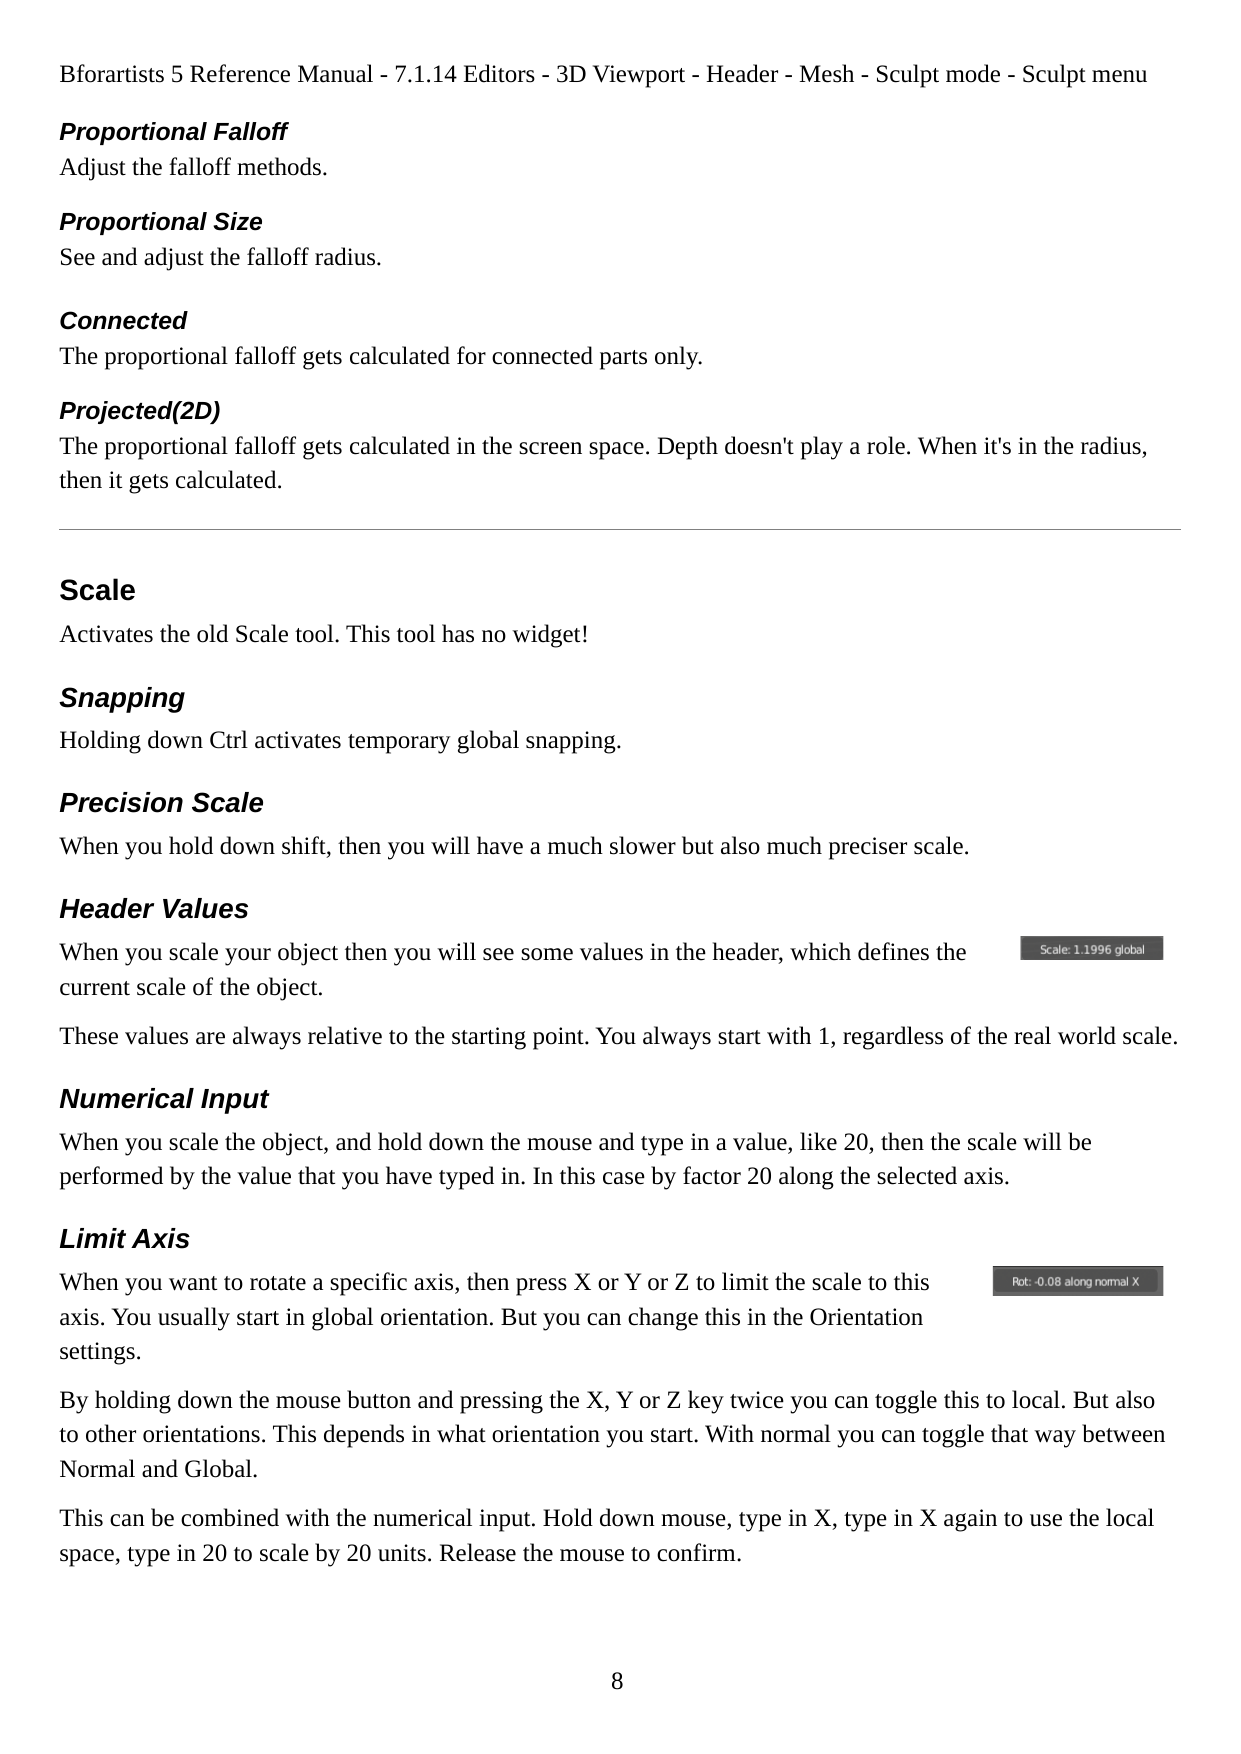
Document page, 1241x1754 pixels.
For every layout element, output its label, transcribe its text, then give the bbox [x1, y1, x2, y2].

text These values are always relative to the starting point. You always start with 1, regardless of the real world scale. [59, 1021, 1181, 1049]
text When you hold down shift, then you will have a much slower but also much preciser scale. [59, 831, 1181, 860]
subtitle Projected(2D) [59, 396, 1181, 424]
subtitle Proportional Size [59, 207, 1181, 236]
picture [1020, 936, 1164, 960]
subtitle Scale [59, 573, 1181, 607]
text Holding down Ctrl activates temporary global snapping. [59, 725, 1181, 754]
text Activates the old Scale tool. This tool has no widget! [59, 619, 1181, 648]
text The proportional falloff gets calculated for connected parts only. [59, 341, 1181, 369]
text Adjust the falloff methods. [59, 152, 1181, 181]
picture [992, 1266, 1164, 1296]
subtitle Connected [59, 306, 1181, 334]
subtitle Numerical Input [59, 1082, 1181, 1114]
subtitle Precision Scale [59, 787, 1181, 819]
text When you scale your object then you will see some values in the header, which defines the current scale of the object. [59, 937, 1181, 1000]
text When you scale the object, and hold down the mouse and type in a value, like 20, then the scale will be performed by the value that you have typed in. In this case by factor 20 along the selected axis. [59, 1127, 1181, 1190]
text See and adjust the falloff radius. [59, 242, 1181, 271]
text When you want to rotate a specific axis, then press X or Y or Z to limit the scale to this axis. You usually start in global orientation. But you can change this in the Orientation settings. [59, 1267, 1181, 1365]
subtitle Snapping [59, 681, 1181, 713]
subtitle Limit Axis [59, 1223, 1181, 1254]
subtitle Header Values [59, 893, 1181, 925]
subtitle Proportional Falloff [59, 117, 1181, 146]
text By holding down the mouse button and pressing the X, Y or Z key twice you can toggle this to local. But also to other orientations. This depends in what orientation you start. With normal you can toggle that way between Normal and Global. [59, 1385, 1181, 1483]
text This can be combined with the numerical input. Hold down mouse, type in X, type in X again to use the local space, type in 20 to scale by 20 units. Release the mouse to confirm. [59, 1503, 1181, 1566]
text The proportional falloff gets calculated in the screen space. Depth doesn't play a role. When it's in the radius, then it gets calculated. [59, 431, 1181, 494]
